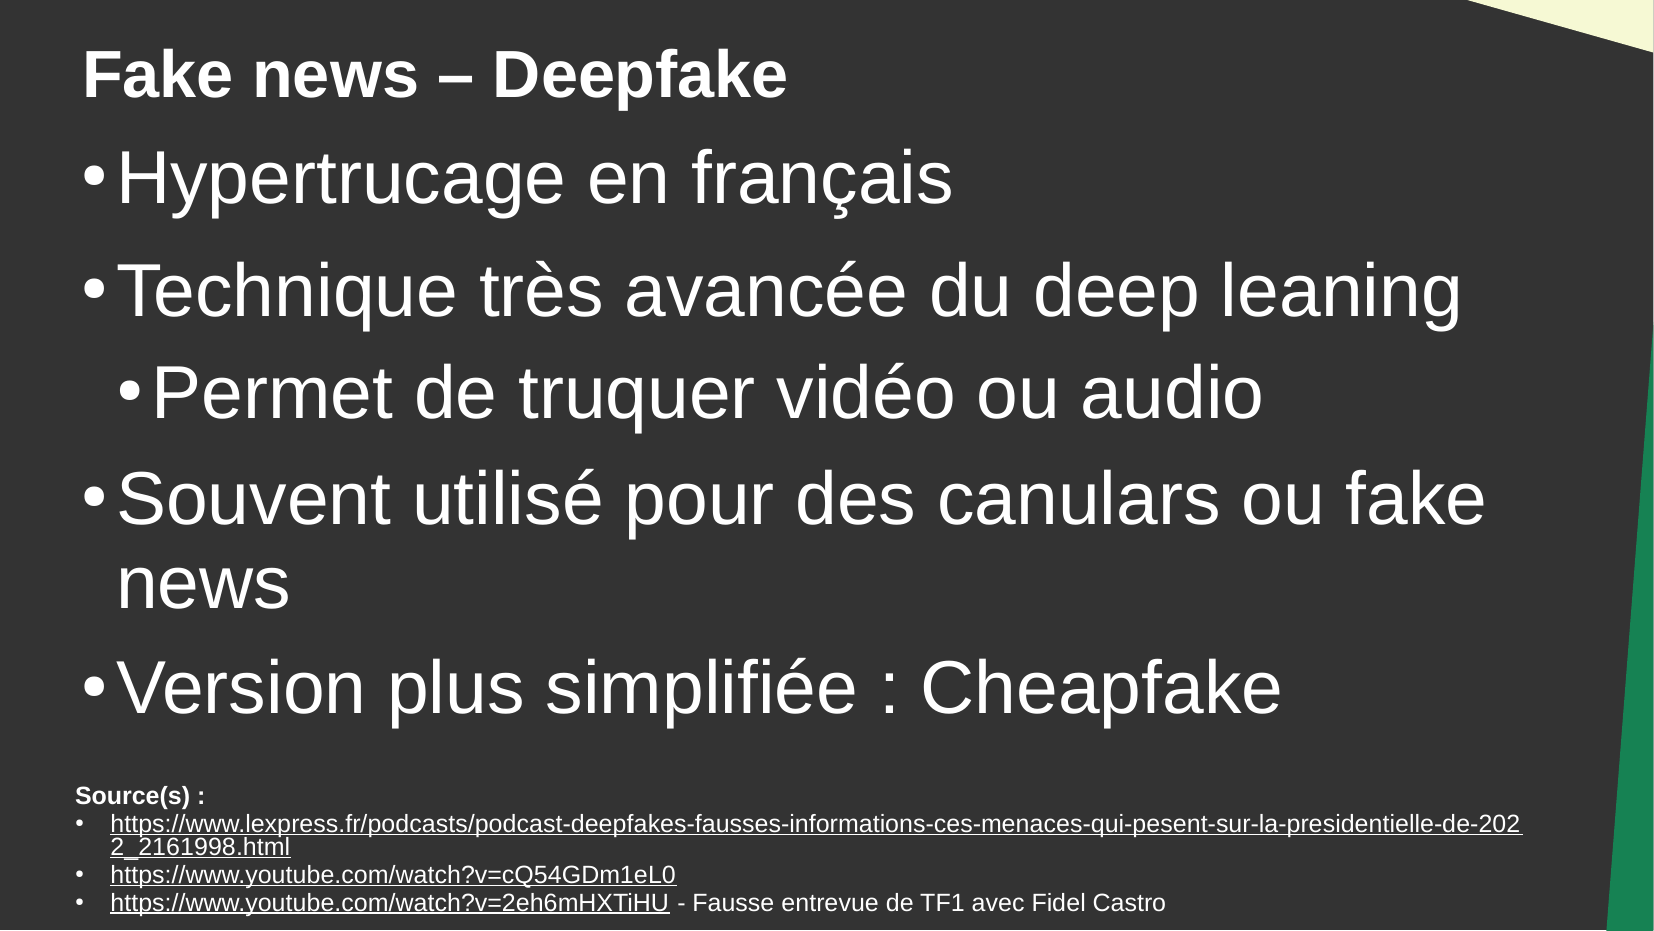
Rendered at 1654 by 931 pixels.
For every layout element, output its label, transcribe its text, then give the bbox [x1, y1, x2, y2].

title Fake news – Deepfake [82, 37, 1619, 112]
list Hypertrucage en français Technique très avancée du deep leaning Permet de truquer vidéo ou audio Souvent utilisé pour des canulars ou fake news Version plus simplifiée : Cheapfake [80, 135, 1560, 745]
text_box [1606, 315, 1654, 931]
text_box Source(s) : https://www.lexpress.fr/podcasts/podcast-deepfakes-fausses-informations-ces-menaces-qui-pesent-sur-la-presidentielle-de-2022_2161998.html https://www.youtube.com/watch?v=cQ54GDm1eL0 https://www.youtube.com/watch?v=2eh6mHXTiHU - Fausse entrevue de TF1 avec Fidel Castro [60, 774, 1546, 902]
text_box [1467, 0, 1654, 53]
